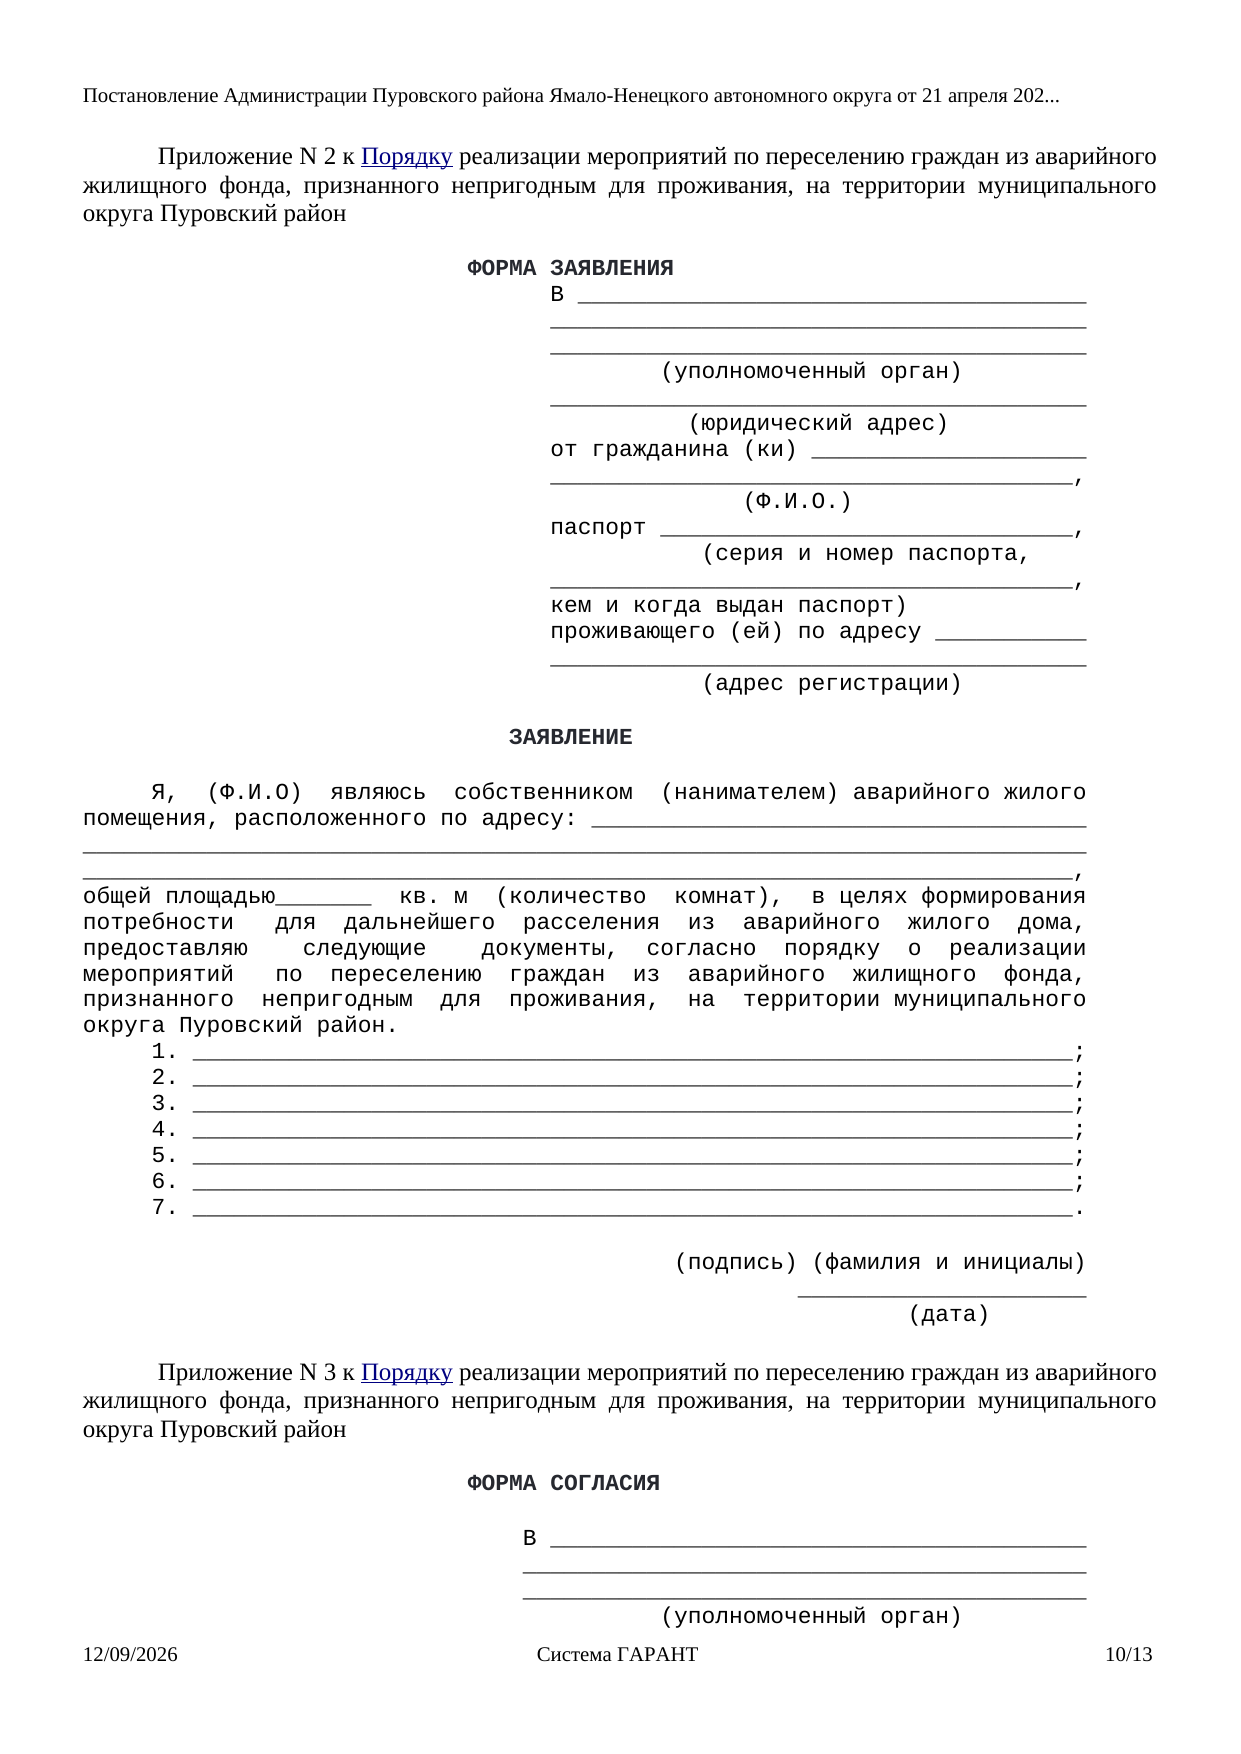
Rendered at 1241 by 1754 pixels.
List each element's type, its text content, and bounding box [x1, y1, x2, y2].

text _______________________________________ [83, 308, 1157, 334]
text потребности для дальнейшего расселения из аварийного жилого дома, [83, 910, 1157, 936]
text В _____________________________________ [83, 282, 1157, 308]
text (юридический адрес) [83, 412, 1157, 437]
text _______________________________________ [83, 334, 1157, 360]
text признанного непригодным для проживания, на территории муниципального [83, 988, 1157, 1014]
text округа Пуровский район. [83, 1014, 1157, 1040]
text ______________________________________, [83, 463, 1157, 489]
text 5. ________________________________________________________________; [83, 1143, 1157, 1169]
text Приложение N 3 к Порядку реализации мероприятий по переселению граждан из аварийного жилищного фонда, признанного непригодным для проживания, на территории муниципального округа Пуровский район [83, 1357, 1157, 1443]
text (уполномоченный орган) [83, 1604, 1157, 1630]
text 6. ________________________________________________________________; [83, 1169, 1157, 1195]
text Приложение N 2 к Порядку реализации мероприятий по переселению граждан из аварийного жилищного фонда, признанного непригодным для проживания, на территории муниципального округа Пуровский район [83, 141, 1157, 227]
text _________________________________________ [83, 1578, 1157, 1604]
text (серия и номер паспорта, [83, 541, 1157, 567]
text (уполномоченный орган) [83, 360, 1157, 386]
text _______________________________________ [83, 386, 1157, 412]
text помещения, расположенного по адресу: ____________________________________ [83, 806, 1157, 832]
text 1. ________________________________________________________________; [83, 1040, 1157, 1066]
text общей площадью_______ кв. м (количество комнат), в целях формирования [83, 884, 1157, 910]
text _________________________________________________________________________ [83, 832, 1157, 858]
text ЗАЯВЛЕНИЕ [83, 726, 1157, 752]
text ________________________________________________________________________, [83, 858, 1157, 884]
text Я, (Ф.И.О) являюсь собственником (нанимателем) аварийного жилого [83, 780, 1157, 806]
text кем и когда выдан паспорт) [83, 593, 1157, 619]
text 3. ________________________________________________________________; [83, 1092, 1157, 1117]
text 7. ________________________________________________________________. [83, 1195, 1157, 1221]
text 4. ________________________________________________________________; [83, 1117, 1157, 1143]
text _______________________________________ [83, 645, 1157, 671]
text (адрес регистрации) [83, 671, 1157, 697]
text 2. ________________________________________________________________; [83, 1066, 1157, 1092]
text ФОРМА СОГЛАСИЯ [83, 1472, 1157, 1497]
text (подпись) (фамилия и инициалы) [83, 1250, 1157, 1276]
text от гражданина (ки) ____________________ [83, 437, 1157, 463]
text ______________________________________, [83, 567, 1157, 593]
text (Ф.И.О.) [83, 489, 1157, 515]
text _____________________ [83, 1276, 1157, 1302]
text В _______________________________________ [83, 1526, 1157, 1552]
text мероприятий по переселению граждан из аварийного жилищного фонда, [83, 962, 1157, 988]
text (дата) [83, 1302, 1157, 1328]
text ФОРМА ЗАЯВЛЕНИЯ [83, 256, 1157, 282]
text предоставляю следующие документы, согласно порядку о реализации [83, 936, 1157, 962]
text паспорт ______________________________, [83, 515, 1157, 541]
text проживающего (ей) по адресу ___________ [83, 619, 1157, 645]
text _________________________________________ [83, 1552, 1157, 1578]
